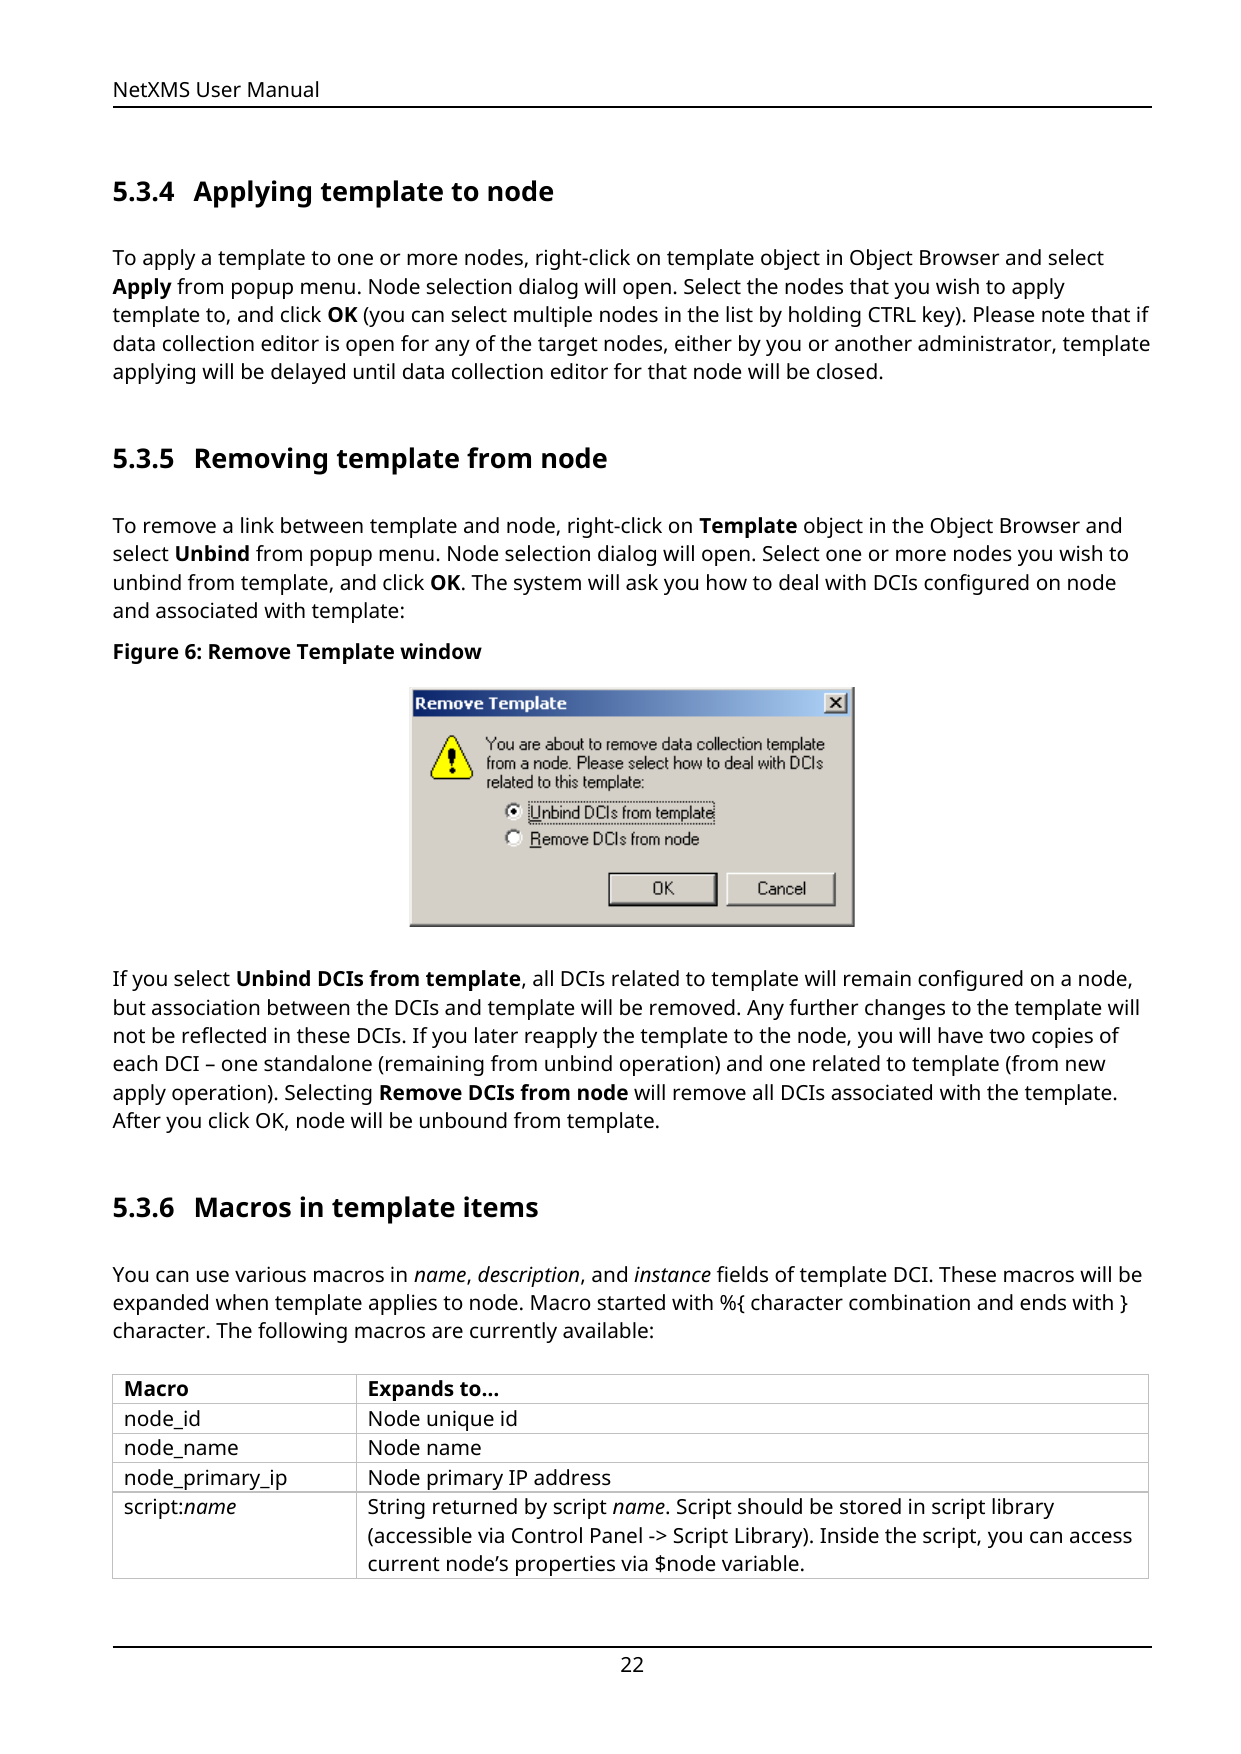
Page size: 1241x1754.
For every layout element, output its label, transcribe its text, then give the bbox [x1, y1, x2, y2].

table_cell node_name [113, 1434, 356, 1462]
subtitle Removing template from node [112, 439, 1152, 476]
text To apply a template to one or more nodes, right-click on template object in Object Browser and select Apply from popup menu. Node selection dialog will open. Select the nodes that you wish to apply template to, and click OK (you can select multiple nodes in the list by holding CTRL key). Please note that if data collection editor is open for any of the target nodes, either by you or another administrator, template applying will be delayed until data collection editor for that node will be closed. [112, 243, 1152, 386]
table_cell Node primary IP address [357, 1463, 1148, 1491]
table_header Expands to… [357, 1375, 1148, 1403]
table_cell String returned by script name. Script should be stored in script library (accessible via Control Panel -> Script Library). Inside the script, you can access current node’s properties via $node variable. [357, 1493, 1148, 1578]
text Figure 6: Remove Template window [112, 637, 1152, 665]
text You can use various macros in name, description, and instance fields of template DCI. These macros will be expanded when template applies to node. Macro started with %{ character combination and ends with } character. The following macros are currently available: [112, 1260, 1152, 1345]
table_cell script:name [113, 1493, 356, 1578]
table_header Macro [113, 1375, 356, 1403]
picture [409, 687, 855, 927]
text If you select Unbind DCIs from template, all DCIs related to template will remain configured on a node, but association between the DCIs and template will be removed. Any further changes to the template will not be reflected in these DCIs. If you later reapply the template to the node, you will have two copies of each DCI – one standalone (remaining from unbind operation) and one related to template (from new apply operation). Selecting Remove DCIs from node will remove all DCIs associated with the template. After you click OK, node will be unbound from template. [112, 964, 1152, 1135]
text To remove a link between template and node, right-click on Template object in the Object Browser and select Unbind from popup menu. Node selection dialog will open. Select one or more nodes you wish to unbind from template, and click OK. The system will ask you how to deal with DCIs configured on node and associated with template: [112, 511, 1152, 624]
table_cell node_primary_ip [113, 1463, 356, 1491]
subtitle Applying template to node [112, 172, 1152, 209]
table_cell node_id [113, 1404, 356, 1432]
subtitle Macros in template items [112, 1188, 1152, 1225]
table_cell Node name [357, 1434, 1148, 1462]
table_cell Node unique id [357, 1404, 1148, 1432]
